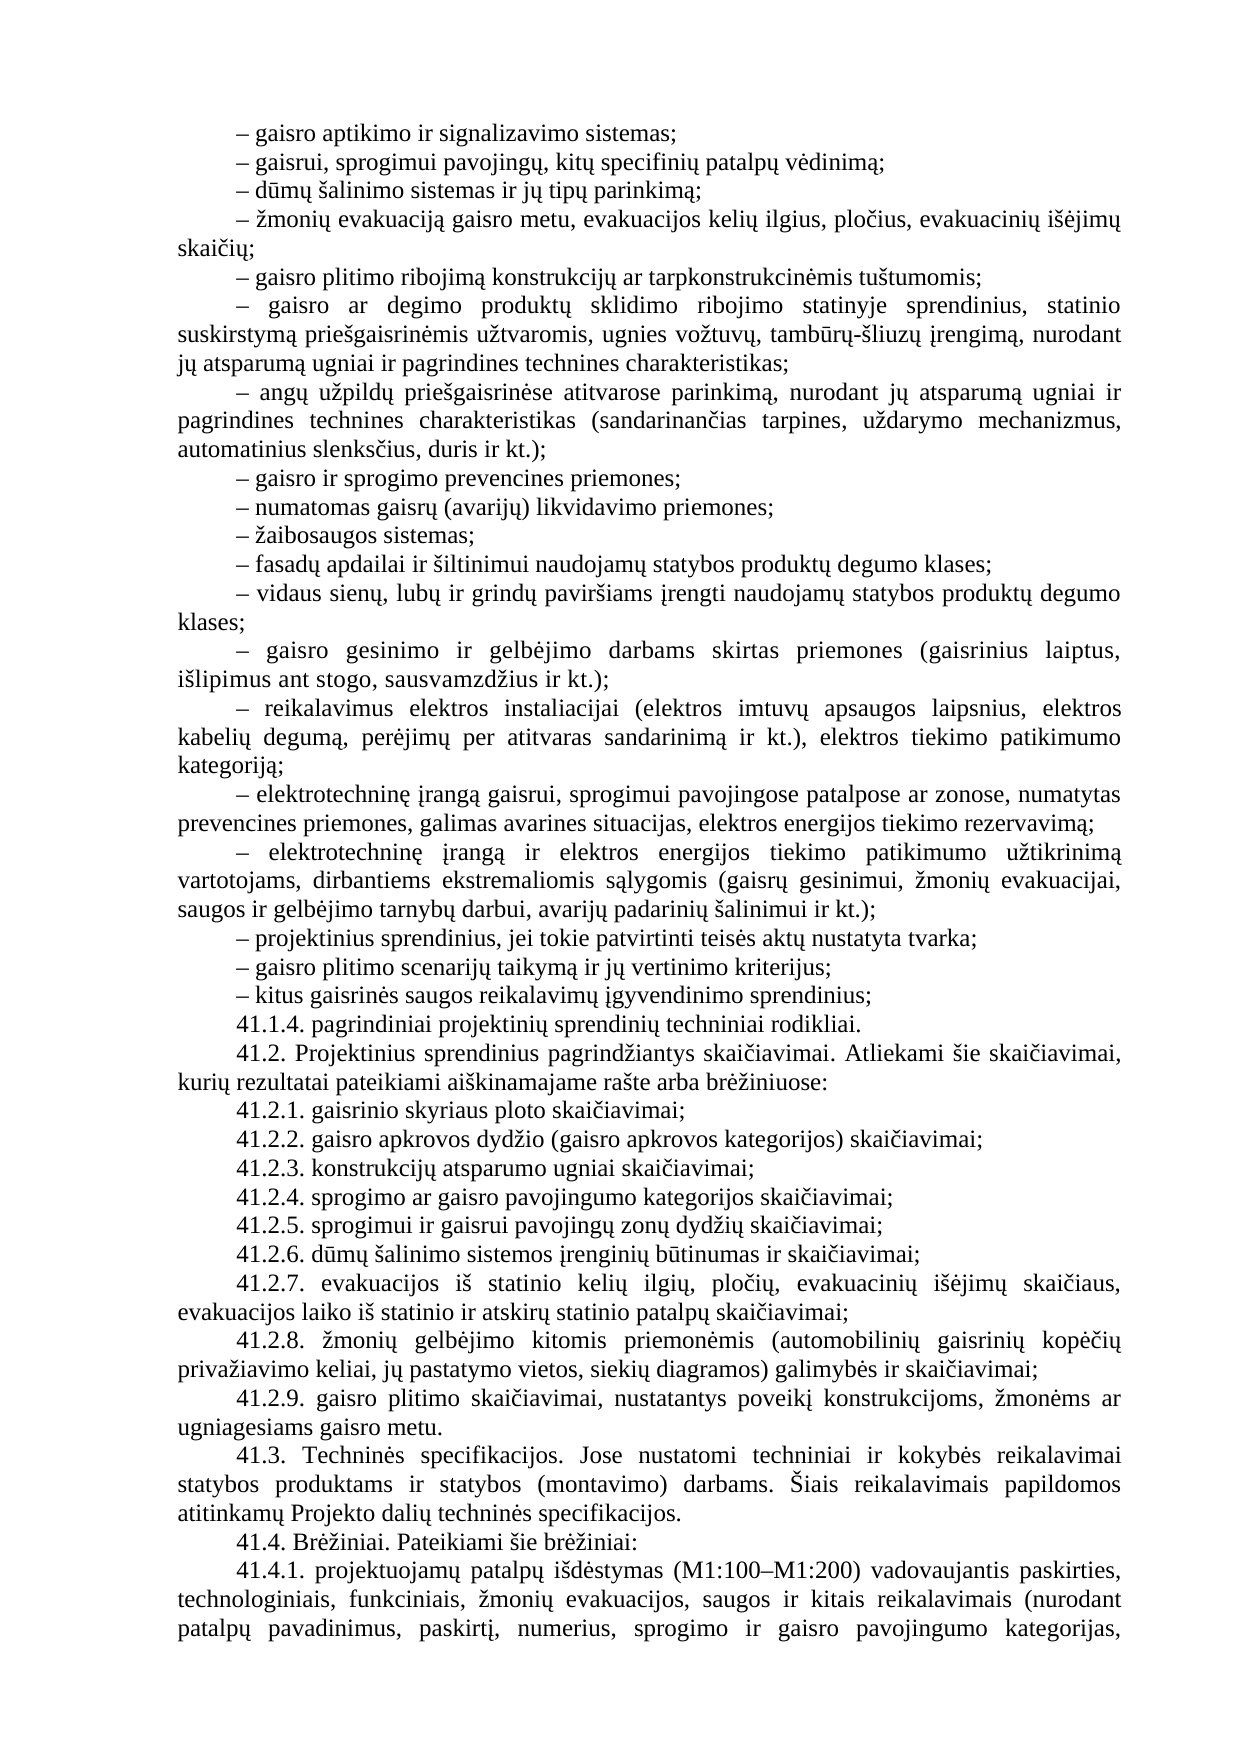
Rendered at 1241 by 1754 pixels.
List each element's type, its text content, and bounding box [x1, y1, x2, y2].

text 41.4.1. projektuojamų patalpų išdėstymas (M1:100–M1:200) vadovaujantis paskirties, technologiniais, funkciniais, žmonių evakuacijos, saugos ir kitais reikalavimais (nurodant patalpų pavadinimus, paskirtį, numerius, sprogimo ir gaisro pavojingumo kategorijas, [177, 1556, 1122, 1642]
text – projektinius sprendinius, jei tokie patvirtinti teisės aktų nustatyta tvarka; [177, 923, 1122, 952]
text – angų užpildų priešgaisrinėse atitvarose parinkimą, nurodant jų atsparumą ugniai ir pagrindines technines charakteristikas (sandarinančias tarpines, uždarymo mechanizmus, automatinius slenksčius, duris ir kt.); [177, 377, 1122, 463]
text – gaisro ar degimo produktų sklidimo ribojimo statinyje sprendinius, statinio suskirstymą priešgaisrinėmis užtvaromis, ugnies vožtuvų, tambūrų-šliuzų įrengimą, nurodant jų atsparumą ugniai ir pagrindines technines charakteristikas; [177, 291, 1122, 377]
text – dūmų šalinimo sistemas ir jų tipų parinkimą; [177, 176, 1122, 204]
text 41.2. Projektinius sprendinius pagrindžiantys skaičiavimai. Atliekami šie skaičiavimai, kurių rezultatai pateikiami aiškinamajame rašte arba brėžiniuose: [177, 1038, 1122, 1096]
text 41.2.3. konstrukcijų atsparumo ugniai skaičiavimai; [177, 1153, 1122, 1182]
text – kitus gaisrinės saugos reikalavimų įgyvendinimo sprendinius; [177, 981, 1122, 1009]
text – elektrotechninę įrangą gaisrui, sprogimui pavojingose patalpose ar zonose, numatytas prevencines priemones, galimas avarines situacijas, elektros energijos tiekimo rezervavimą; [177, 779, 1122, 837]
text – gaisro gesinimo ir gelbėjimo darbams skirtas priemones (gaisrinius laiptus, išlipimus ant stogo, sausvamzdžius ir kt.); [177, 636, 1122, 693]
text – fasadų apdailai ir šiltinimui naudojamų statybos produktų degumo klases; [177, 549, 1122, 578]
text – reikalavimus elektros instaliacijai (elektros imtuvų apsaugos laipsnius, elektros kabelių degumą, perėjimų per atitvaras sandarinimą ir kt.), elektros tiekimo patikimumo kategoriją; [177, 693, 1122, 779]
text – gaisro plitimo ribojimą konstrukcijų ar tarpkonstrukcinėmis tuštumomis; [177, 262, 1122, 291]
text 41.2.9. gaisro plitimo skaičiavimai, nustatantys poveikį konstrukcijoms, žmonėms ar ugniagesiams gaisro metu. [177, 1383, 1122, 1441]
text 41.2.7. evakuacijos iš statinio kelių ilgių, pločių, evakuacinių išėjimų skaičiaus, evakuacijos laiko iš statinio ir atskirų statinio patalpų skaičiavimai; [177, 1268, 1122, 1326]
text 41.2.4. sprogimo ar gaisro pavojingumo kategorijos skaičiavimai; [177, 1182, 1122, 1211]
text 41.4. Brėžiniai. Pateikiami šie brėžiniai: [177, 1527, 1122, 1556]
text 41.2.5. sprogimui ir gaisrui pavojingų zonų dydžių skaičiavimai; [177, 1211, 1122, 1239]
text – numatomas gaisrų (avarijų) likvidavimo priemones; [177, 492, 1122, 521]
text 41.2.1. gaisrinio skyriaus ploto skaičiavimai; [177, 1096, 1122, 1124]
text 41.2.8. žmonių gelbėjimo kitomis priemonėmis (automobilinių gaisrinių kopėčių privažiavimo keliai, jų pastatymo vietos, siekių diagramos) galimybės ir skaičiavimai; [177, 1326, 1122, 1383]
text 41.3. Techninės specifikacijos. Jose nustatomi techniniai ir kokybės reikalavimai statybos produktams ir statybos (montavimo) darbams. Šiais reikalavimais papildomos atitinkamų Projekto dalių techninės specifikacijos. [177, 1441, 1122, 1527]
text 41.2.2. gaisro apkrovos dydžio (gaisro apkrovos kategorijos) skaičiavimai; [177, 1124, 1122, 1153]
text – gaisro plitimo scenarijų taikymą ir jų vertinimo kriterijus; [177, 952, 1122, 981]
text – gaisro aptikimo ir signalizavimo sistemas; [177, 118, 1122, 147]
text – gaisrui, sprogimui pavojingų, kitų specifinių patalpų vėdinimą; [177, 147, 1122, 176]
text 41.1.4. pagrindiniai projektinių sprendinių techniniai rodikliai. [177, 1009, 1122, 1038]
text – elektrotechninę įrangą ir elektros energijos tiekimo patikimumo užtikrinimą vartotojams, dirbantiems ekstremaliomis sąlygomis (gaisrų gesinimui, žmonių evakuacijai, saugos ir gelbėjimo tarnybų darbui, avarijų padarinių šalinimui ir kt.); [177, 837, 1122, 923]
text – vidaus sienų, lubų ir grindų paviršiams įrengti naudojamų statybos produktų degumo klases; [177, 578, 1122, 636]
text 41.2.6. dūmų šalinimo sistemos įrenginių būtinumas ir skaičiavimai; [177, 1239, 1122, 1268]
text – gaisro ir sprogimo prevencines priemones; [177, 463, 1122, 492]
text – žaibosaugos sistemas; [177, 521, 1122, 549]
text – žmonių evakuaciją gaisro metu, evakuacijos kelių ilgius, pločius, evakuacinių išėjimų skaičių; [177, 204, 1122, 262]
